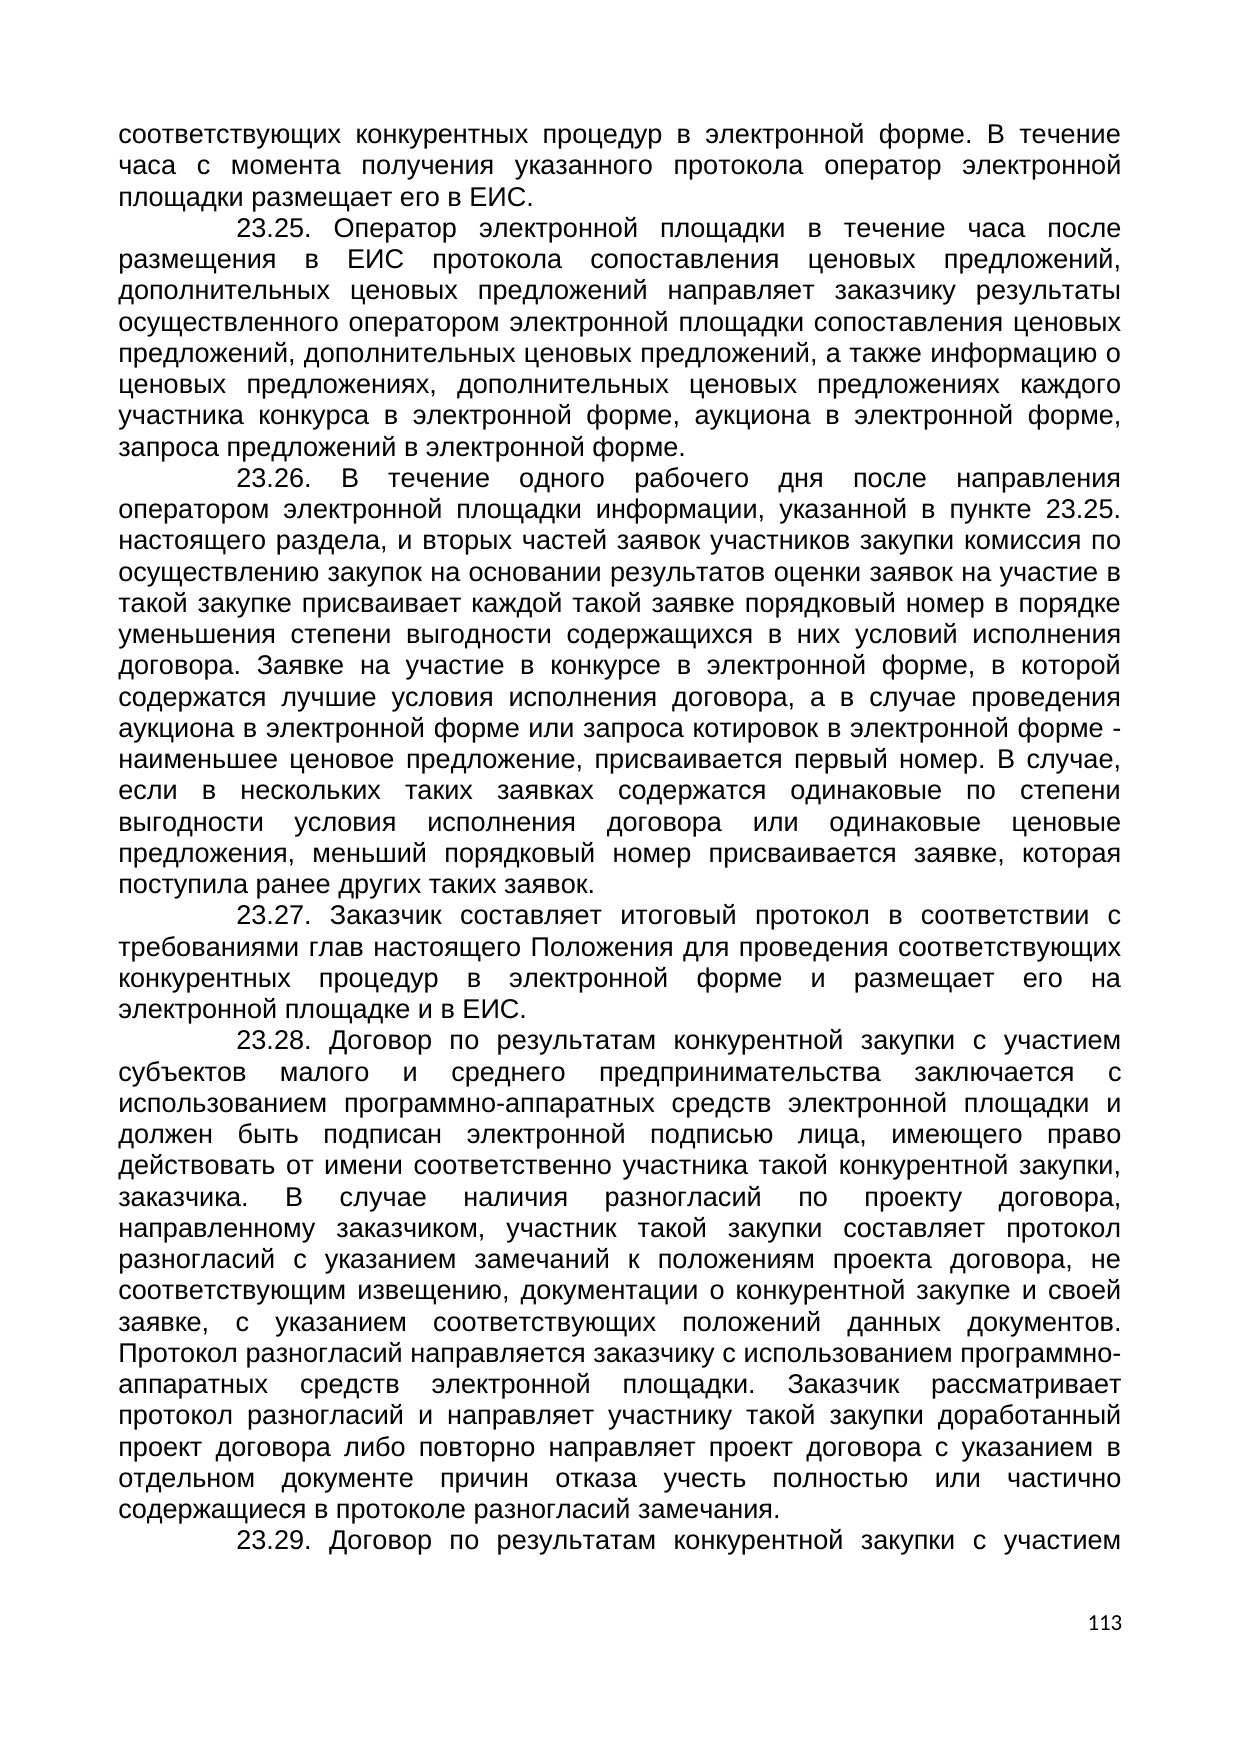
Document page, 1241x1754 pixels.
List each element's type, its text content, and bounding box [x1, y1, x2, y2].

text 23.29. Договор по результатам конкурентной закупки с участием [118, 1524, 1122, 1556]
text 23.28. Договор по результатам конкурентной закупки с участием субъектов малого и среднего предпринимательства заключается с использованием программно-аппаратных средств электронной площадки и должен быть подписан электронной подписью лица, имеющего право действовать от имени соответственно участника такой конкурентной закупки, заказчика. В случае наличия разногласий по проекту договора, направленному заказчиком, участник такой закупки составляет протокол разногласий с указанием замечаний к положениям проекта договора, не соответствующим извещению, документации о конкурентной закупке и своей заявке, с указанием соответствующих положений данных документов. Протокол разногласий направляется заказчику с использованием программно-аппаратных средств электронной площадки. Заказчик рассматривает протокол разногласий и направляет участнику такой закупки доработанный проект договора либо повторно направляет проект договора с указанием в отдельном документе причин отказа учесть полностью или частично содержащиеся в протоколе разногласий замечания. [118, 1024, 1122, 1524]
text 23.27. Заказчик составляет итоговый протокол в соответствии с требованиями глав настоящего Положения для проведения соответствующих конкурентных процедур в электронной форме и размещает его на электронной площадке и в ЕИС. [118, 899, 1122, 1024]
text соответствующих конкурентных процедур в электронной форме. В течение часа с момента получения указанного протокола оператор электронной площадки размещает его в ЕИС. [118, 118, 1122, 212]
text 23.25. Оператор электронной площадки в течение часа после размещения в ЕИС протокола сопоставления ценовых предложений, дополнительных ценовых предложений направляет заказчику результаты осуществленного оператором электронной площадки сопоставления ценовых предложений, дополнительных ценовых предложений, а также информацию о ценовых предложениях, дополнительных ценовых предложениях каждого участника конкурса в электронной форме, аукциона в электронной форме, запроса предложений в электронной форме. [118, 212, 1122, 462]
text 23.26. В течение одного рабочего дня после направления оператором электронной площадки информации, указанной в пункте 23.25. настоящего раздела, и вторых частей заявок участников закупки комиссия по осуществлению закупок на основании результатов оценки заявок на участие в такой закупке присваивает каждой такой заявке порядковый номер в порядке уменьшения степени выгодности содержащихся в них условий исполнения договора. Заявке на участие в конкурсе в электронной форме, в которой содержатся лучшие условия исполнения договора, а в случае проведения аукциона в электронной форме или запроса котировок в электронной форме - наименьшее ценовое предложение, присваивается первый номер. В случае, если в нескольких таких заявках содержатся одинаковые по степени выгодности условия исполнения договора или одинаковые ценовые предложения, меньший порядковый номер присваивается заявке, которая поступила ранее других таких заявок. [118, 462, 1122, 899]
